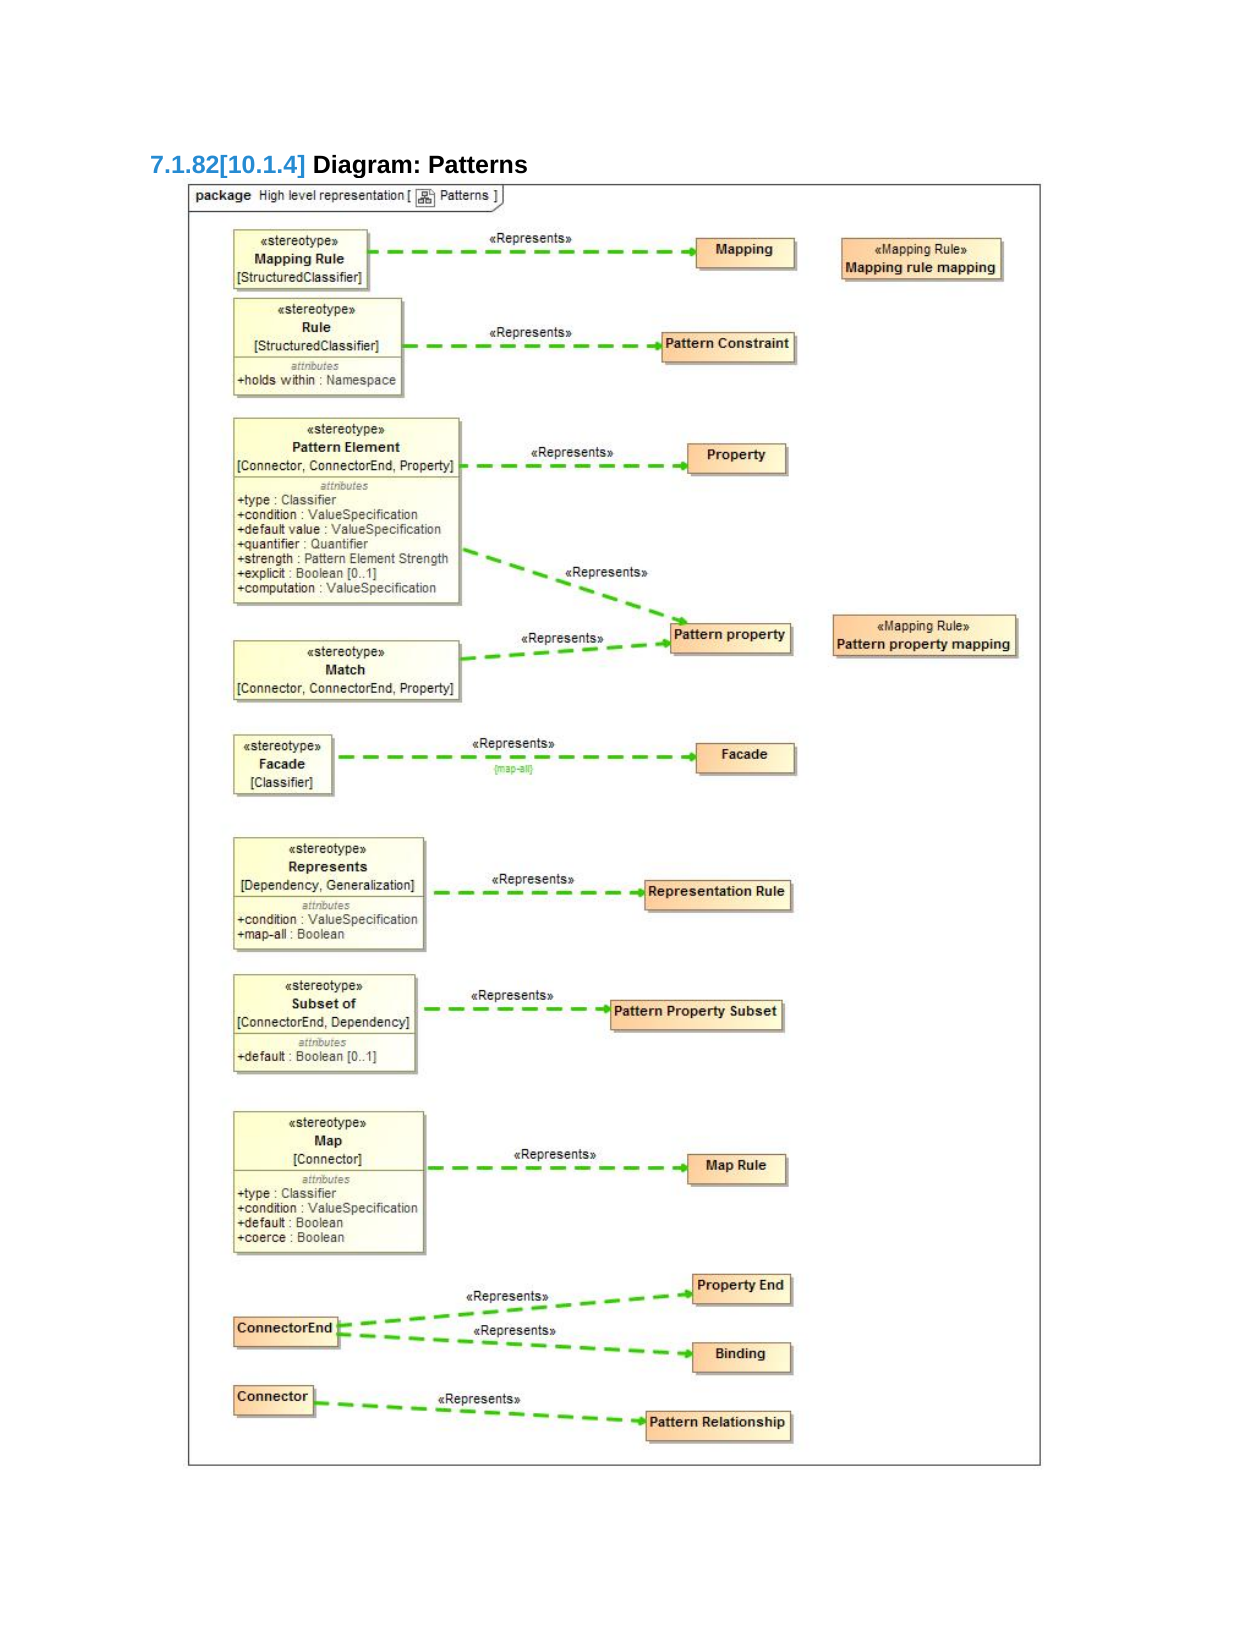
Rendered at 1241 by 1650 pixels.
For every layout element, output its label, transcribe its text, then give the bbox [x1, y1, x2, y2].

subtitle Diagram: Patterns [150, 150, 1090, 179]
picture [182, 178, 1058, 1483]
